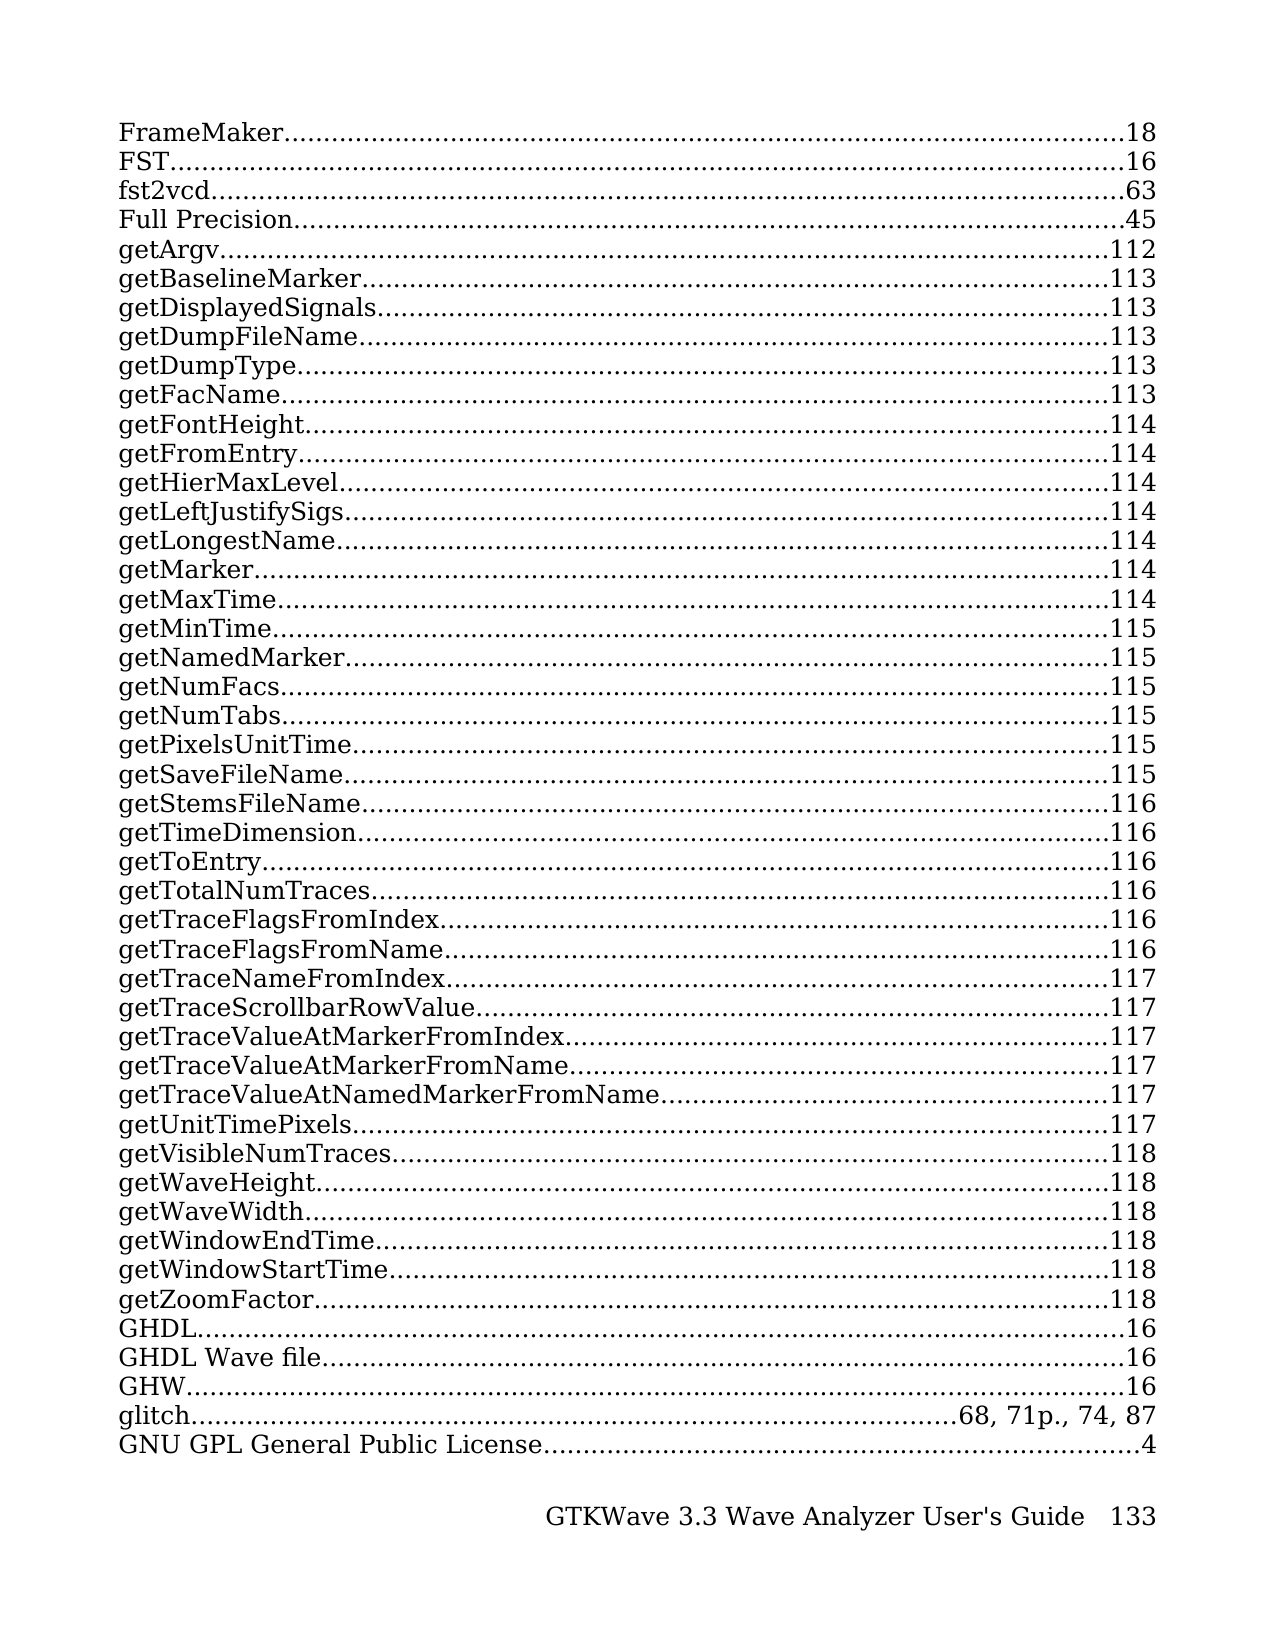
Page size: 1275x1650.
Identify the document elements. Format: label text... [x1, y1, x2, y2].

text getDisplayedSignals 113 [118, 293, 1157, 322]
text getNumFacs 115 [118, 672, 1157, 701]
text getFromEntry 114 [118, 439, 1157, 468]
text getFontHeight 114 [118, 410, 1157, 439]
text getBaselineMarker 113 [118, 264, 1157, 293]
text getHierMaxLevel 114 [118, 468, 1157, 497]
text getTotalNumTraces 116 [118, 876, 1157, 906]
text getTraceNameFromIndex 117 [118, 964, 1157, 993]
text getTimeDimension 116 [118, 818, 1157, 847]
text getWaveWidth 118 [118, 1197, 1157, 1226]
text glitch 68, 71p., 74, 87 [118, 1401, 1157, 1431]
text GHDL Wave file 16 [118, 1343, 1157, 1372]
text getArgv 112 [118, 235, 1157, 264]
text FrameMaker 18 [118, 118, 1157, 147]
text getSaveFileName 115 [118, 760, 1157, 789]
text GHDL 16 [118, 1314, 1157, 1343]
text getWindowStartTime 118 [118, 1256, 1157, 1285]
text getDumpType 113 [118, 351, 1157, 381]
text getWaveHeight 118 [118, 1168, 1157, 1197]
text getTraceFlagsFromName 116 [118, 935, 1157, 964]
text getTraceScrollbarRowValue 117 [118, 993, 1157, 1022]
text getNamedMarker 115 [118, 643, 1157, 672]
text getDumpFileName 113 [118, 322, 1157, 351]
text getTraceFlagsFromIndex 116 [118, 906, 1157, 935]
text FST 16 [118, 147, 1157, 176]
text getZoomFactor 118 [118, 1285, 1157, 1314]
text getWindowEndTime 118 [118, 1226, 1157, 1256]
text getNumTabs 115 [118, 701, 1157, 731]
text getTraceValueAtMarkerFromIndex 117 [118, 1022, 1157, 1051]
text getMarker 114 [118, 556, 1157, 585]
text getStemsFileName 116 [118, 789, 1157, 818]
text getLeftJustifySigs 114 [118, 497, 1157, 526]
text GNU GPL General Public License 4 [118, 1431, 1157, 1460]
text getUnitTimePixels 117 [118, 1110, 1157, 1139]
text getToEntry 116 [118, 847, 1157, 876]
text getMaxTime 114 [118, 585, 1157, 614]
text getLongestName 114 [118, 526, 1157, 556]
text Full Precision 45 [118, 206, 1157, 235]
text getMinTime 115 [118, 614, 1157, 643]
text getTraceValueAtNamedMarkerFromName 117 [118, 1081, 1157, 1110]
text getPixelsUnitTime 115 [118, 731, 1157, 760]
text GHW 16 [118, 1372, 1157, 1401]
text getVisibleNumTraces 118 [118, 1139, 1157, 1168]
text getTraceValueAtMarkerFromName 117 [118, 1051, 1157, 1081]
text getFacName 113 [118, 381, 1157, 410]
text fst2vcd 63 [118, 176, 1157, 206]
